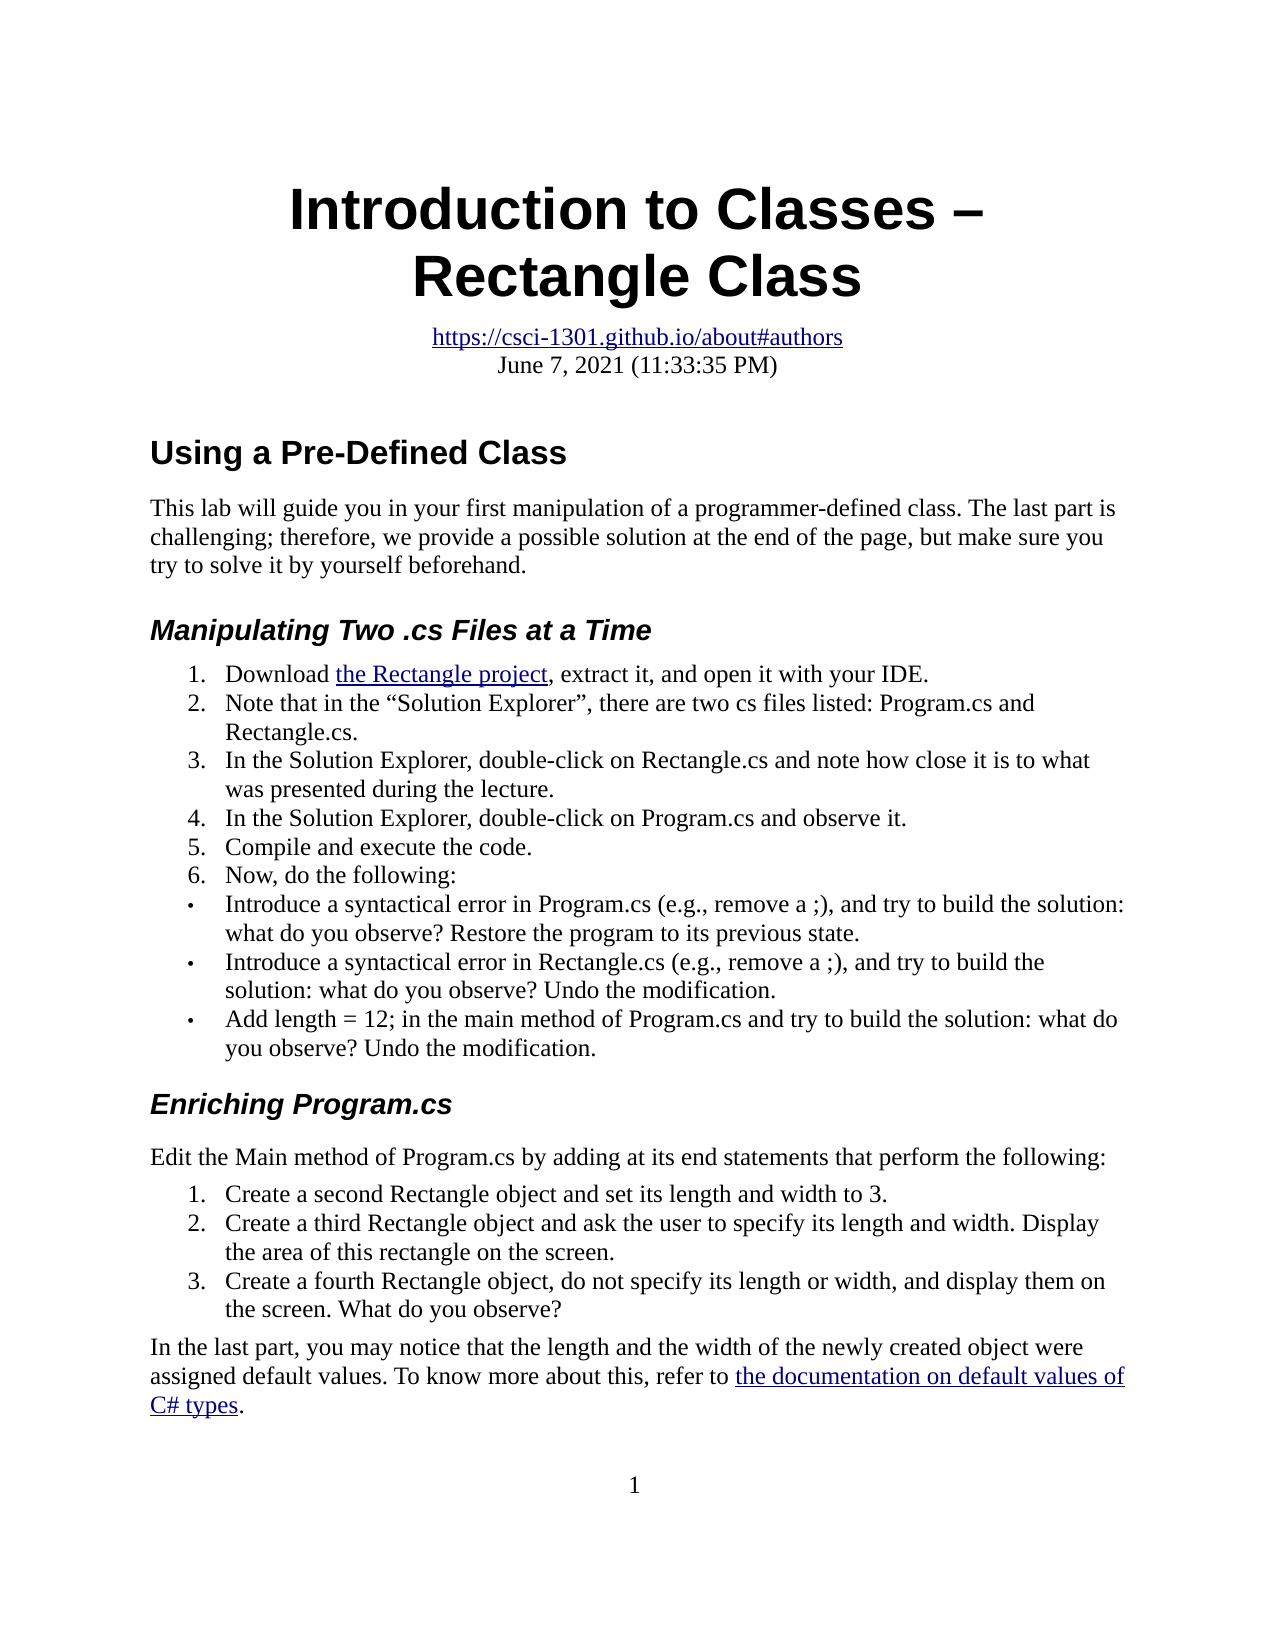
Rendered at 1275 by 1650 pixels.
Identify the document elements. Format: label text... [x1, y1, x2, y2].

subtitle Manipulating Two .cs Files at a Time [150, 613, 1125, 647]
list Create a fourth Rectangle object, do not specify its length or width, and display them on the screen. What do you observe? [187, 1266, 1125, 1323]
list In the Solution Explorer, double-click on Rectangle.cs and note how close it is to what was presented during the lecture. [187, 746, 1125, 803]
list Create a third Rectangle object and ask the user to specify its length and width. Display the area of this rectangle on the screen. [187, 1208, 1125, 1266]
subtitle Using a Pre-Defined Class [150, 433, 1125, 472]
list Create a second Rectangle object and set its length and width to 3. [187, 1179, 1125, 1208]
text June 7, 2021 (11:33:35 PM) [150, 350, 1125, 379]
list Add length = 12; in the main method of Program.cs and try to build the solution: what do you observe? Undo the modification. [187, 1004, 1125, 1062]
text Edit the Main method of Program.cs by adding at its end statements that perform the following: [150, 1142, 1125, 1171]
list Introduce a syntactical error in Program.cs (e.g., remove a ;), and try to build the solution: what do you observe? Restore the program to its previous state. [187, 889, 1125, 947]
list Introduce a syntactical error in Rectangle.cs (e.g., remove a ;), and try to build the solution: what do you observe? Undo the modification. [187, 947, 1125, 1004]
text In the last part, you may notice that the length and the width of the newly created object were assigned default values. To know more about this, refer to the documentation on default values of C# types. [150, 1332, 1125, 1418]
list Note that in the “Solution Explorer”, there are two cs files listed: Program.cs and Rectangle.cs. [187, 688, 1125, 746]
text https://csci-1301.github.io/about#authors [150, 322, 1125, 350]
list Compile and execute the code. [187, 832, 1125, 861]
list Download the Rectangle project, extract it, and open it with your IDE. [187, 659, 1125, 688]
title Introduction to Classes – Rectangle Class [150, 175, 1125, 309]
subtitle Enriching Program.cs [150, 1087, 1125, 1120]
text This lab will guide you in your first manipulation of a programmer-defined class. The last part is challenging; therefore, we provide a possible solution at the end of the page, but make sure you try to solve it by yourself beforehand. [150, 493, 1125, 579]
list In the Solution Explorer, double-click on Program.cs and observe it. [187, 803, 1125, 832]
list Now, do the following: [187, 861, 1125, 889]
